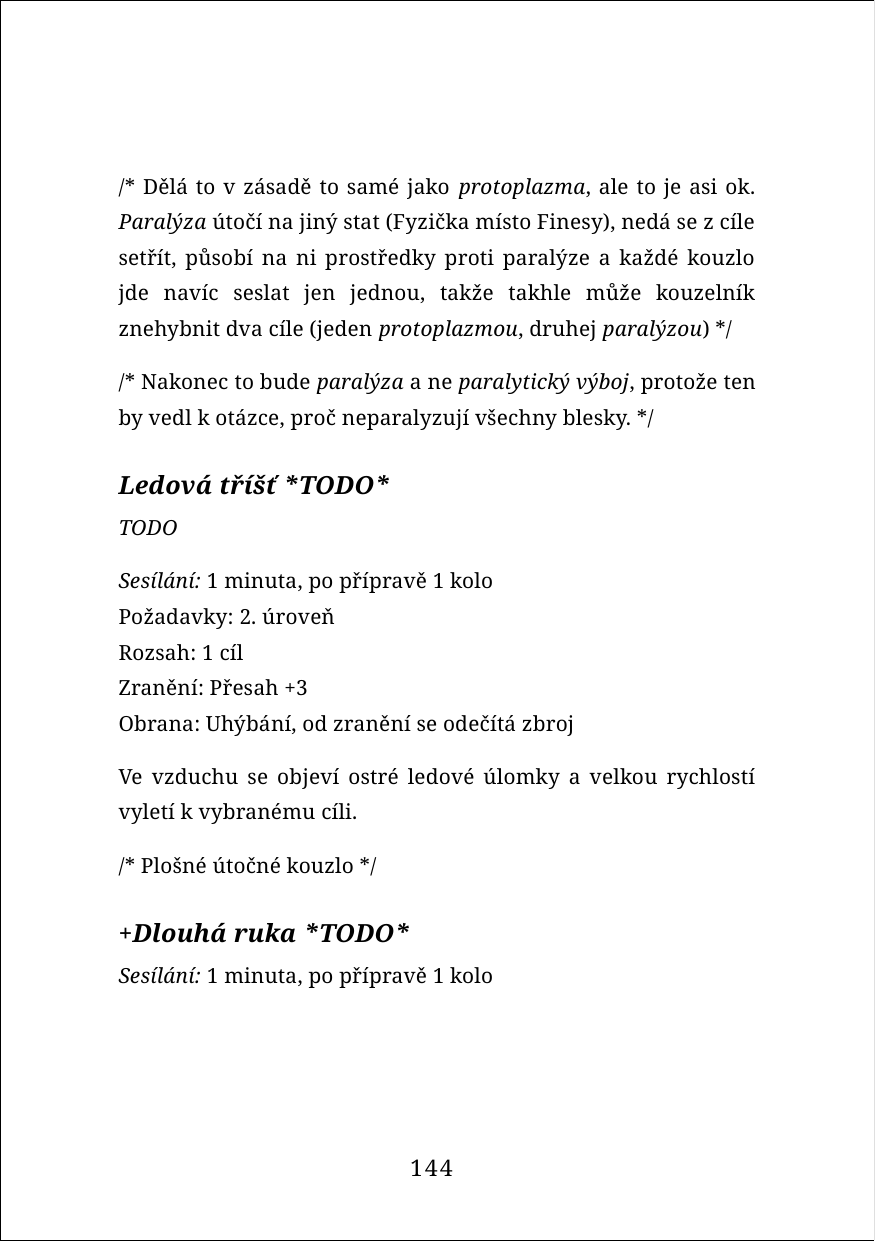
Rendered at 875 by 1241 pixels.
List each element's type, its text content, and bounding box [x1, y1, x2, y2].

text /* Plošné útočné kouzlo */ [118, 851, 756, 879]
text TODO [118, 513, 756, 542]
subtitle +Dlouhá ruka *TODO* [118, 916, 756, 950]
text Sesílání: 1 minuta, po přípravě 1 kolo [118, 962, 756, 990]
text /* Dělá to v zásadě to samé jako protoplazma, ale to je asi ok. Paralýza útočí na jiný stat (Fyzička místo Finesy), nedá se z cíle setřít, působí na ni prostředky proti paralýze a každé kouzlo jde navíc seslat jen jednou, takže takhle může kouzelník znehybnit dva cíle (jeden protoplazmou, druhej paralýzou) */ [118, 172, 756, 342]
text /* Nakonec to bude paralýza a ne paralytický výboj, protože ten by vedl k otázce, proč neparalyzují všechny blesky. */ [118, 367, 756, 431]
text Sesílání: 1 minuta, po přípravě 1 kolo Požadavky: 2. úroveň Rozsah: 1 cíl Zranění: Přesah +3 Obrana: Uhýbání, od zranění se odečítá zbroj [118, 567, 756, 737]
text Ve vzduchu se objeví ostré ledové úlomky a velkou rychlostí vyletí k vybranému cíli. [118, 762, 756, 826]
subtitle Ledová tříšť *TODO* [118, 468, 756, 502]
